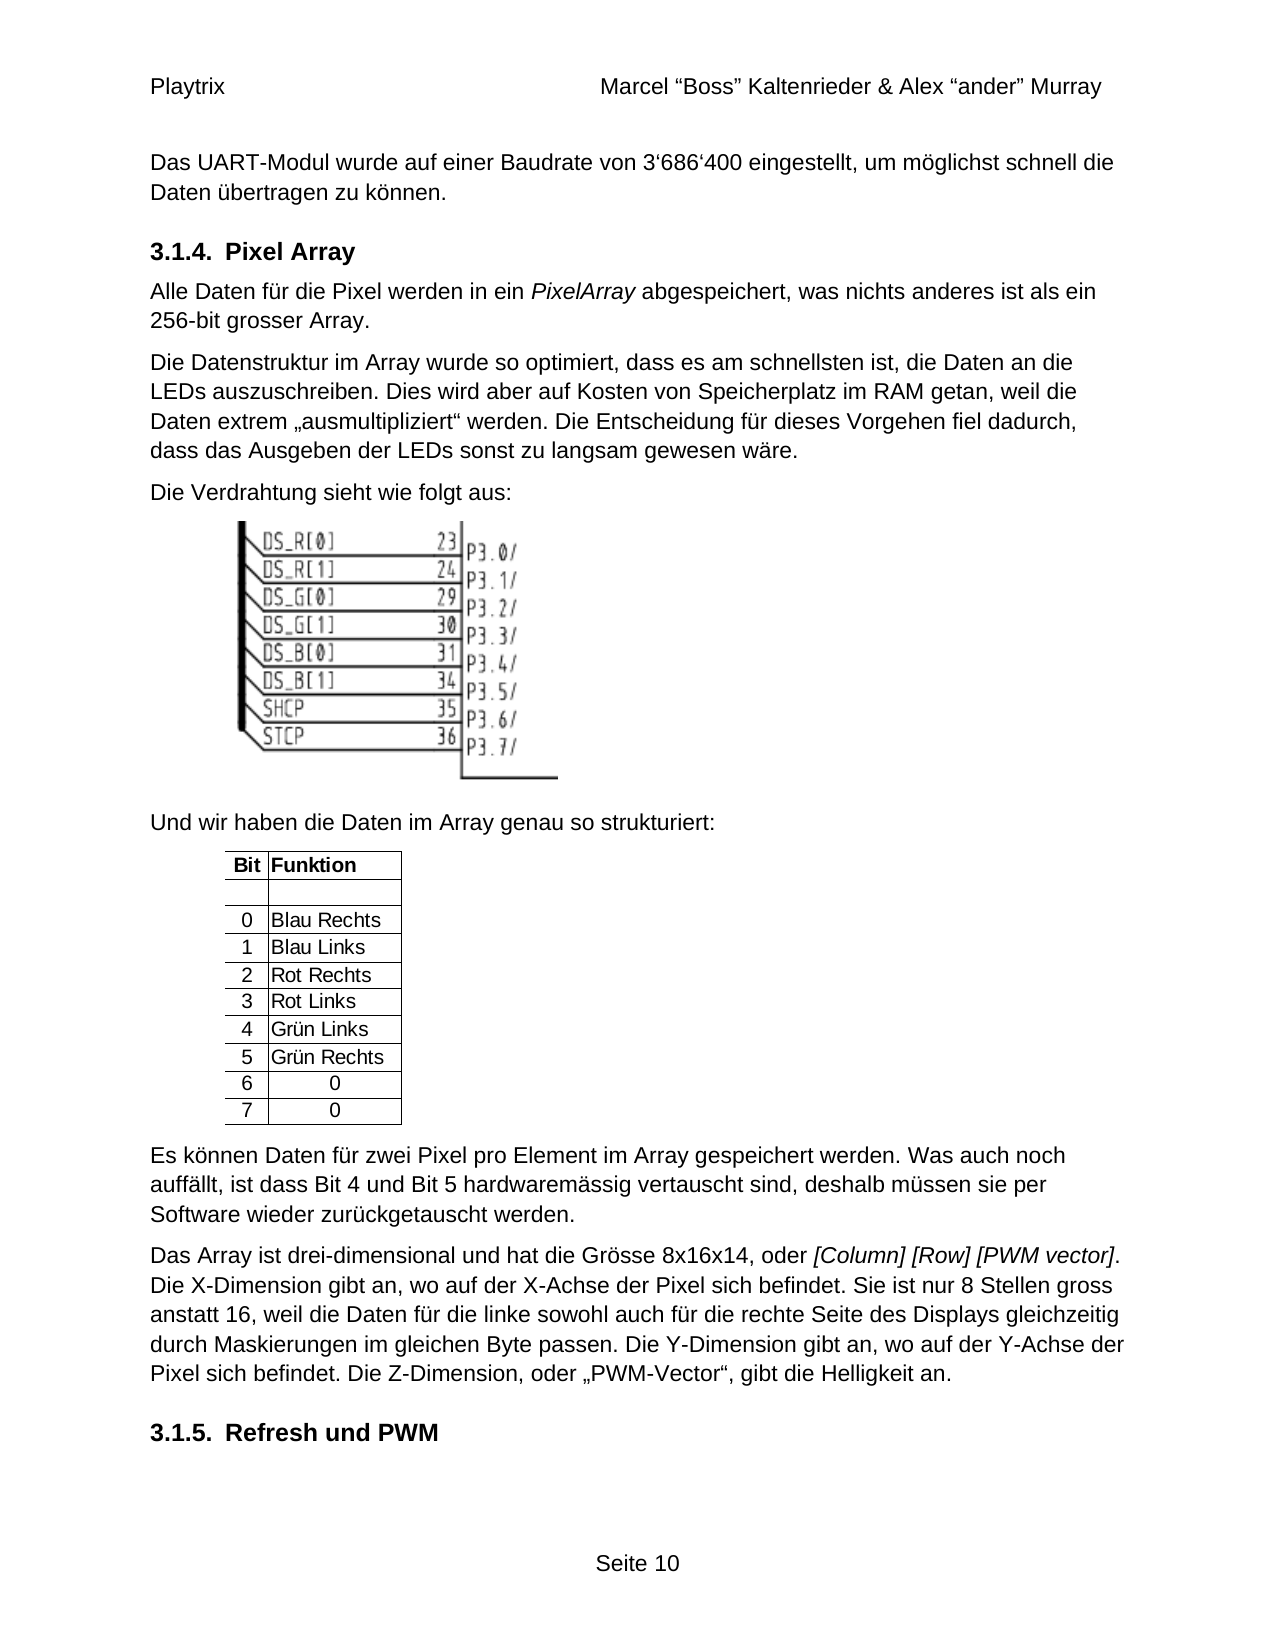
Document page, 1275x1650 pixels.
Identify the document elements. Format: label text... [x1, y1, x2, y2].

text Es können Daten für zwei Pixel pro Element im Array gespeichert werden. Was auch noch auffällt, ist dass Bit 4 und Bit 5 hardwaremässig vertauscht sind, deshalb müssen sie per Software wieder zurückgetauscht werden. [150, 1142, 1125, 1227]
text Und wir haben die Daten im Array genau so strukturiert: [150, 810, 1125, 835]
subtitle Pixel Array [150, 238, 1125, 266]
subtitle Refresh und PWM [150, 1419, 1125, 1447]
text Die Datenstruktur im Array wurde so optimiert, dass es am schnellsten ist, die Daten an die LEDs auszuschreiben. Dies wird aber auf Kosten von Speicherplatz im RAM getan, weil die Daten extrem „ausmultipliziert“ werden. Die Entscheidung für dieses Vorgehen fiel dadurch, dass das Ausgeben der LEDs sonst zu langsam gewesen wäre. [150, 349, 1125, 463]
text Das UART-Modul wurde auf einer Baudrate von 3‘686‘400 eingestellt, um möglichst schnell die Daten übertragen zu können. [150, 150, 1125, 205]
text Die Verdrahtung sieht wie folgt aus: [150, 479, 1125, 505]
text Alle Daten für die Pixel werden in ein PixelArray abgespeichert, was nichts anderes ist als ein 256-bit grosser Array. [150, 278, 1125, 333]
text Das Array ist drei-dimensional und hat die Grösse 8x16x14, oder [Column] [Row] [PWM vector]. Die X-Dimension gibt an, wo auf der X-Achse der Pixel sich befindet. Sie ist nur 8 Stellen gross anstatt 16, weil die Daten für die linke sowohl auch für die rechte Seite des Displays gleichzeitig durch Maskierungen im gleichen Byte passen. Die Y-Dimension gibt an, wo auf der Y-Achse der Pixel sich befindet. Die Z-Dimension, oder „PWM-Vector“, gibt die Helligkeit an. [150, 1243, 1125, 1386]
